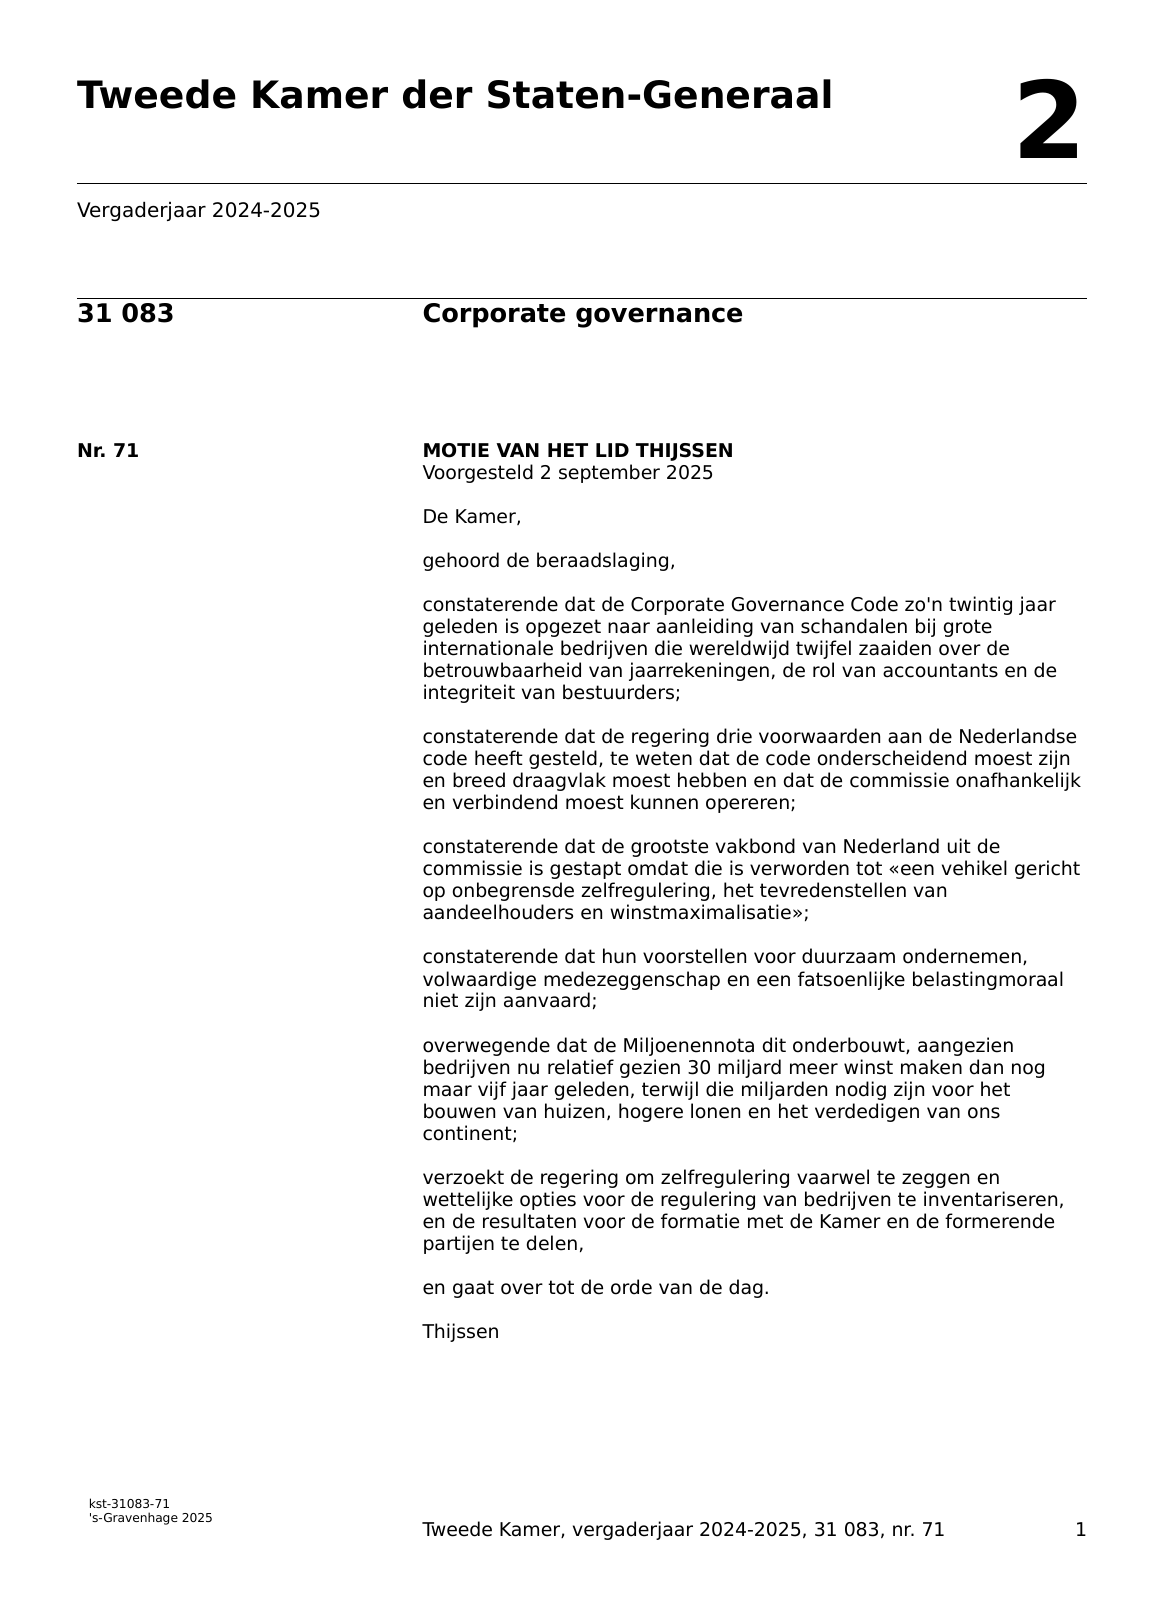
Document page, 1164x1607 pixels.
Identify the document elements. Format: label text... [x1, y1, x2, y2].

text gehoord de beraadslaging, [422, 550, 1087, 572]
text 's-Gravenhage 2025 [88, 1511, 323, 1525]
text Voorgesteld 2 september 2025 [422, 462, 1087, 484]
text verzoekt de regering om zelfregulering vaarwel te zeggen en wettelijke opties voor de regulering van bedrijven te inventariseren, en de resultaten voor de formatie met de Kamer en de formerende partijen te delen, [422, 1167, 1087, 1254]
text en gaat over tot de orde van de dag. [422, 1277, 1087, 1299]
subtitle 31 083 Corporate governance [77, 299, 1087, 329]
table_cell Vergaderjaar 2024-2025 [77, 184, 1087, 298]
subtitle Nr. 71 MOTIE VAN HET LID THIJSSEN [77, 440, 1087, 462]
text constaterende dat de regering drie voorwaarden aan de Nederlandse code heeft gesteld, te weten dat de code onderscheidend moest zijn en breed draagvlak moest hebben en dat de commissie onafhankelijk en verbindend moest kunnen opereren; [422, 726, 1087, 814]
text kst-31083-71 [88, 1497, 323, 1511]
text Thijssen [422, 1321, 1087, 1343]
text constaterende dat de grootste vakbond van Nederland uit de commissie is gestapt omdat die is verworden tot «een vehikel gericht op onbegrensde zelfregulering, het tevredenstellen van aandeelhouders en winstmaximalisatie»; [422, 836, 1087, 924]
text constaterende dat hun voorstellen voor duurzaam ondernemen, volwaardige medezeggenschap en een fatsoenlijke belastingmoraal niet zijn aanvaard; [422, 946, 1087, 1012]
table_header Tweede Kamer der Staten-Generaal [77, 59, 886, 183]
text overwegende dat de Miljoenennota dit onderbouwt, aangezien bedrijven nu relatief gezien 30 miljard meer winst maken dan nog maar vijf jaar geleden, terwijl die miljarden nodig zijn voor het bouwen van huizen, hogere lonen en het verdedigen van ons continent; [422, 1034, 1087, 1144]
table_header 2 [886, 59, 1087, 183]
text constaterende dat de Corporate Governance Code zo'n twintig jaar geleden is opgezet naar aanleiding van schandalen bij grote internationale bedrijven die wereldwijd twijfel zaaiden over de betrouwbaarheid van jaarrekeningen, de rol van accountants en de integriteit van bestuurders; [422, 594, 1087, 704]
text De Kamer, [422, 506, 1087, 528]
